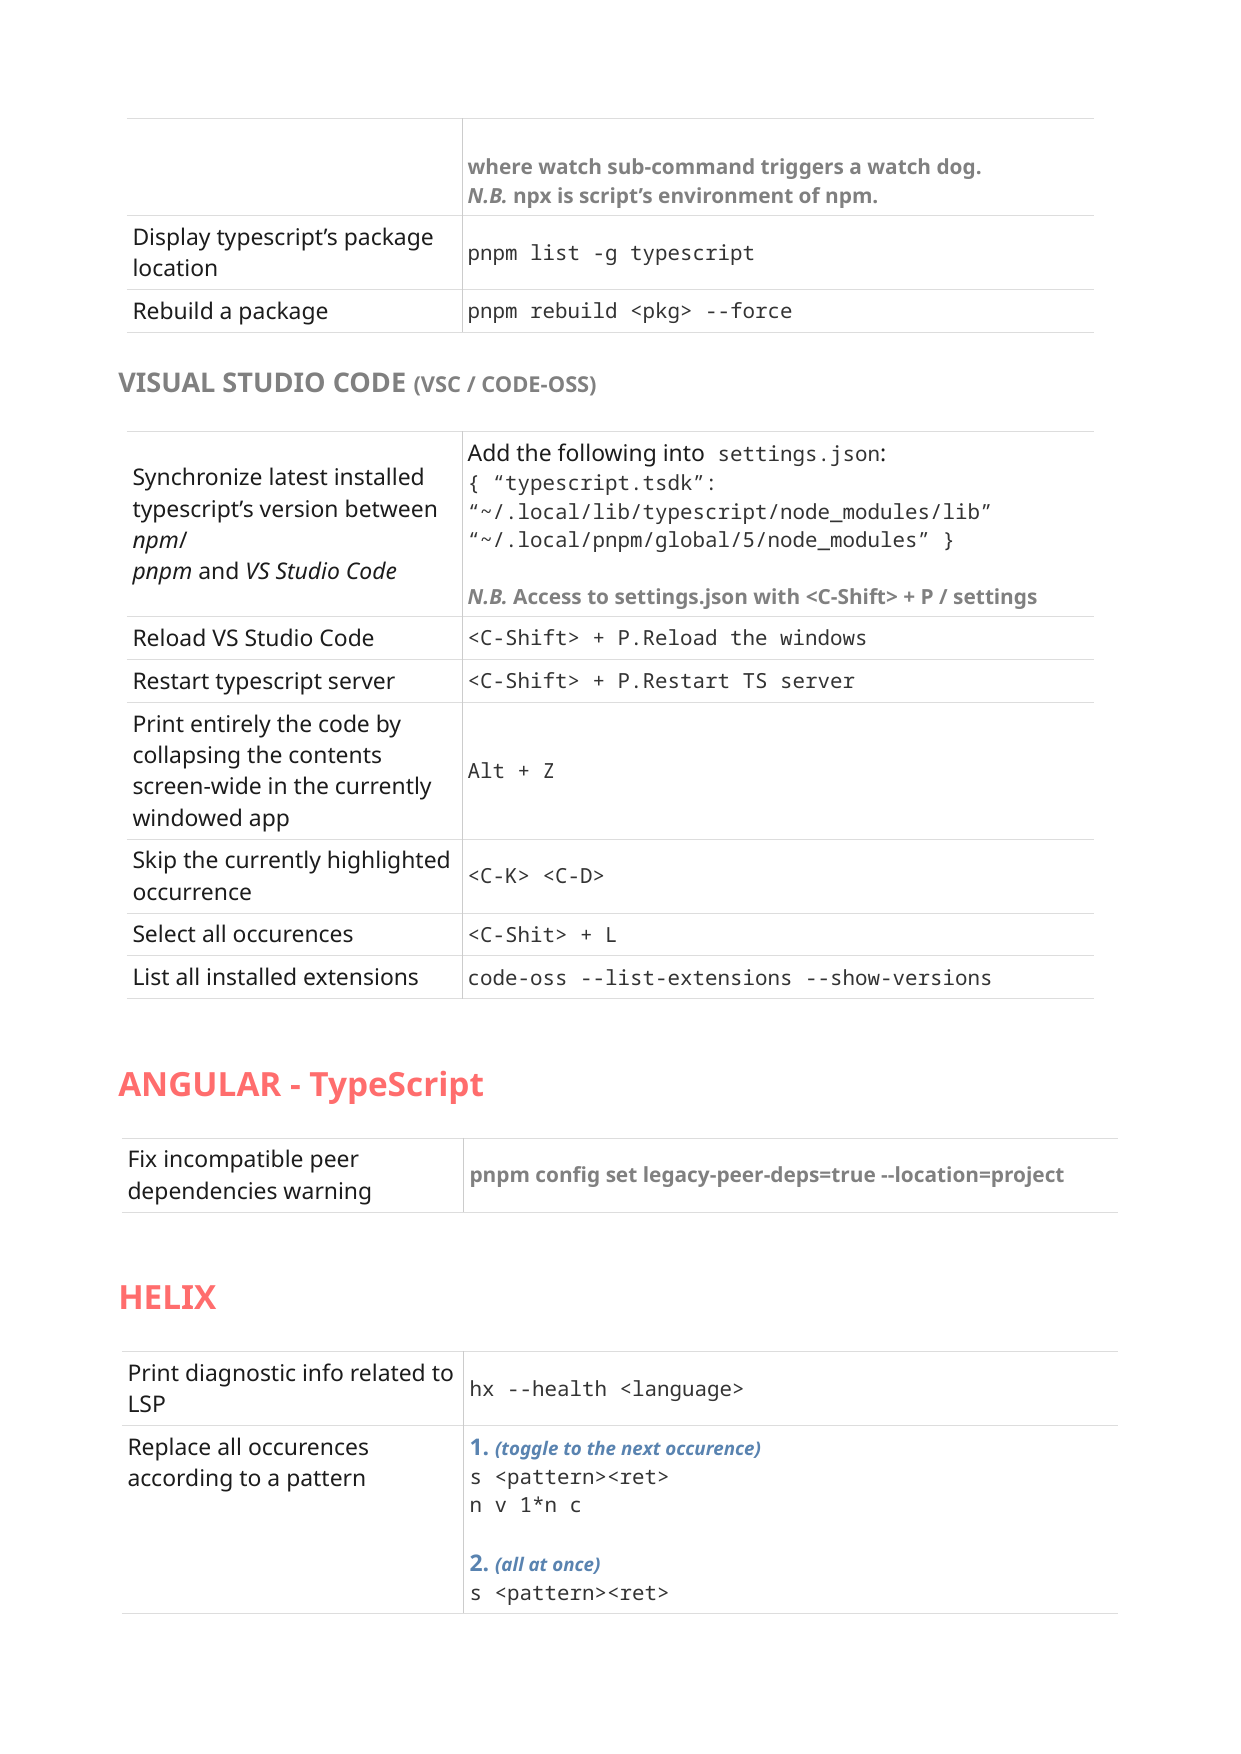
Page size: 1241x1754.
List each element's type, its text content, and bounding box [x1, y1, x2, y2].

table_cell Select all occurences [127, 914, 462, 955]
text ANGULAR - TypeScript [118, 1061, 1122, 1106]
table_cell Restart typescript server [127, 660, 462, 702]
table_cell Skip the currently highlighted occurrence [127, 840, 462, 913]
table_cell 1. (toggle to the next occurence) s <pattern><ret> n v 1*n c 2. (all at once) s <pattern><ret> [464, 1426, 1118, 1613]
table_cell <C-Shift> + P.Restart TS server [463, 660, 1093, 702]
table_cell pnpm rebuild <pkg> --force [463, 290, 1093, 332]
table_cell <C-K> <C-D> [463, 840, 1093, 913]
table_header Synchronize latest installed typescript’s version between npm/ pnpm and VS Studio Code [127, 432, 462, 616]
table_header Print diagnostic info related to LSP [122, 1352, 463, 1425]
table_header pnpm config set legacy-peer-deps=true --location=project [464, 1139, 1118, 1212]
table_cell code-oss --list-extensions --show-versions [463, 956, 1093, 998]
table_cell Print entirely the code by collapsing the contents screen-wide in the currently windowed app [127, 703, 462, 838]
table_cell Rebuild a package [127, 290, 462, 332]
table_cell Display typescript’s package location [127, 216, 462, 289]
table_header Fix incompatible peer dependencies warning [122, 1139, 463, 1212]
table_cell [127, 119, 462, 215]
table_cell where watch sub-command triggers a watch dog. N.B. npx is script’s environment of npm. [463, 119, 1093, 215]
table_cell List all installed extensions [127, 956, 462, 998]
text HELIX [118, 1274, 1122, 1319]
table_header Add the following into settings.json: { “typescript.tsdk”: “~/.local/lib/typescript/node_modules/lib” “~/.local/pnpm/global/5/node_modules” } N.B. Access to settings.json with <C-Shift> + P / settings [463, 432, 1093, 616]
table_cell Replace all occurences according to a pattern [122, 1426, 463, 1613]
table_cell Reload VS Studio Code [127, 617, 462, 659]
table_cell <C-Shift> + P.Reload the windows [463, 617, 1093, 659]
table_header hx --health <language> [464, 1352, 1118, 1425]
text VISUAL STUDIO CODE (VSC / CODE-OSS) [118, 363, 1122, 400]
table_cell Alt + Z [463, 703, 1093, 838]
table_cell pnpm list -g typescript [463, 216, 1093, 289]
table_cell <C-Shit> + L [463, 914, 1093, 955]
